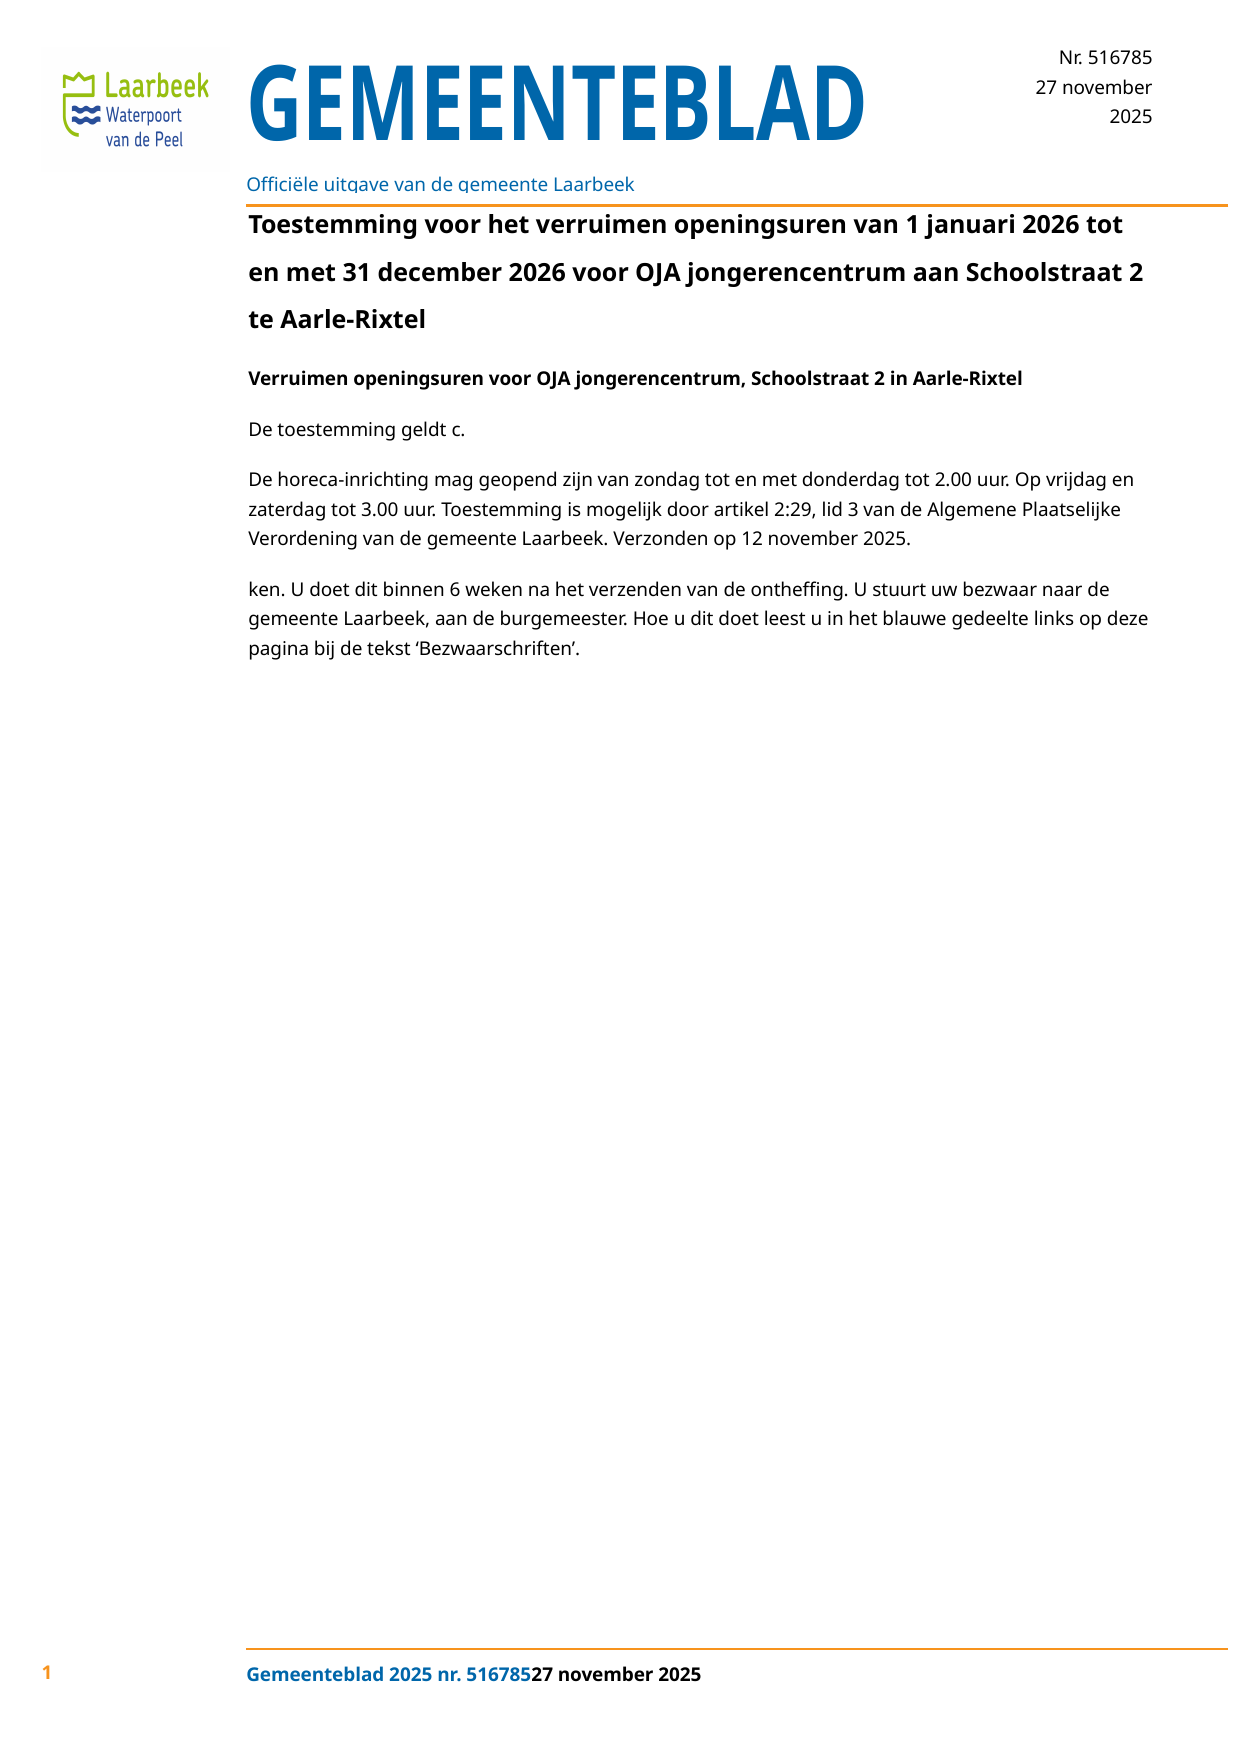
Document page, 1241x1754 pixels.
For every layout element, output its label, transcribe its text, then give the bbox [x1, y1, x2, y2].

text De horeca-inrichting mag geopend zijn van zondag tot en met donderdag tot 2.00 uur. Op vrijdag en zaterdag tot 3.00 uur. Toestemming is mogelijk door artikel 2:29, lid 3 van de Algemene Plaatselijke Verordening van de gemeente Laarbeek. Verzonden op 12 november 2025. [248, 466, 1152, 551]
text De toestemming geldt c. [248, 416, 1152, 442]
text Verruimen openingsuren voor OJA jongerencentrum, Schoolstraat 2 in Aarle-Rixtel [248, 366, 1152, 391]
picture [41, 47, 231, 172]
text ken. U doet dit binnen 6 weken na het verzenden van de ontheffing. U stuurt uw bezwaar naar de gemeente Laarbeek, aan de burgemeester. Hoe u dit doet leest u in het blauwe gedeelte links op deze pagina bij de tekst ‘Bezwaarschriften’. [248, 576, 1152, 661]
text Toestemming voor het verruimen openingsuren van 1 januari 2026 tot en met 31 december 2026 voor OJA jongerencentrum aan Schoolstraat 2 te Aarle-Rixtel [248, 207, 1152, 336]
